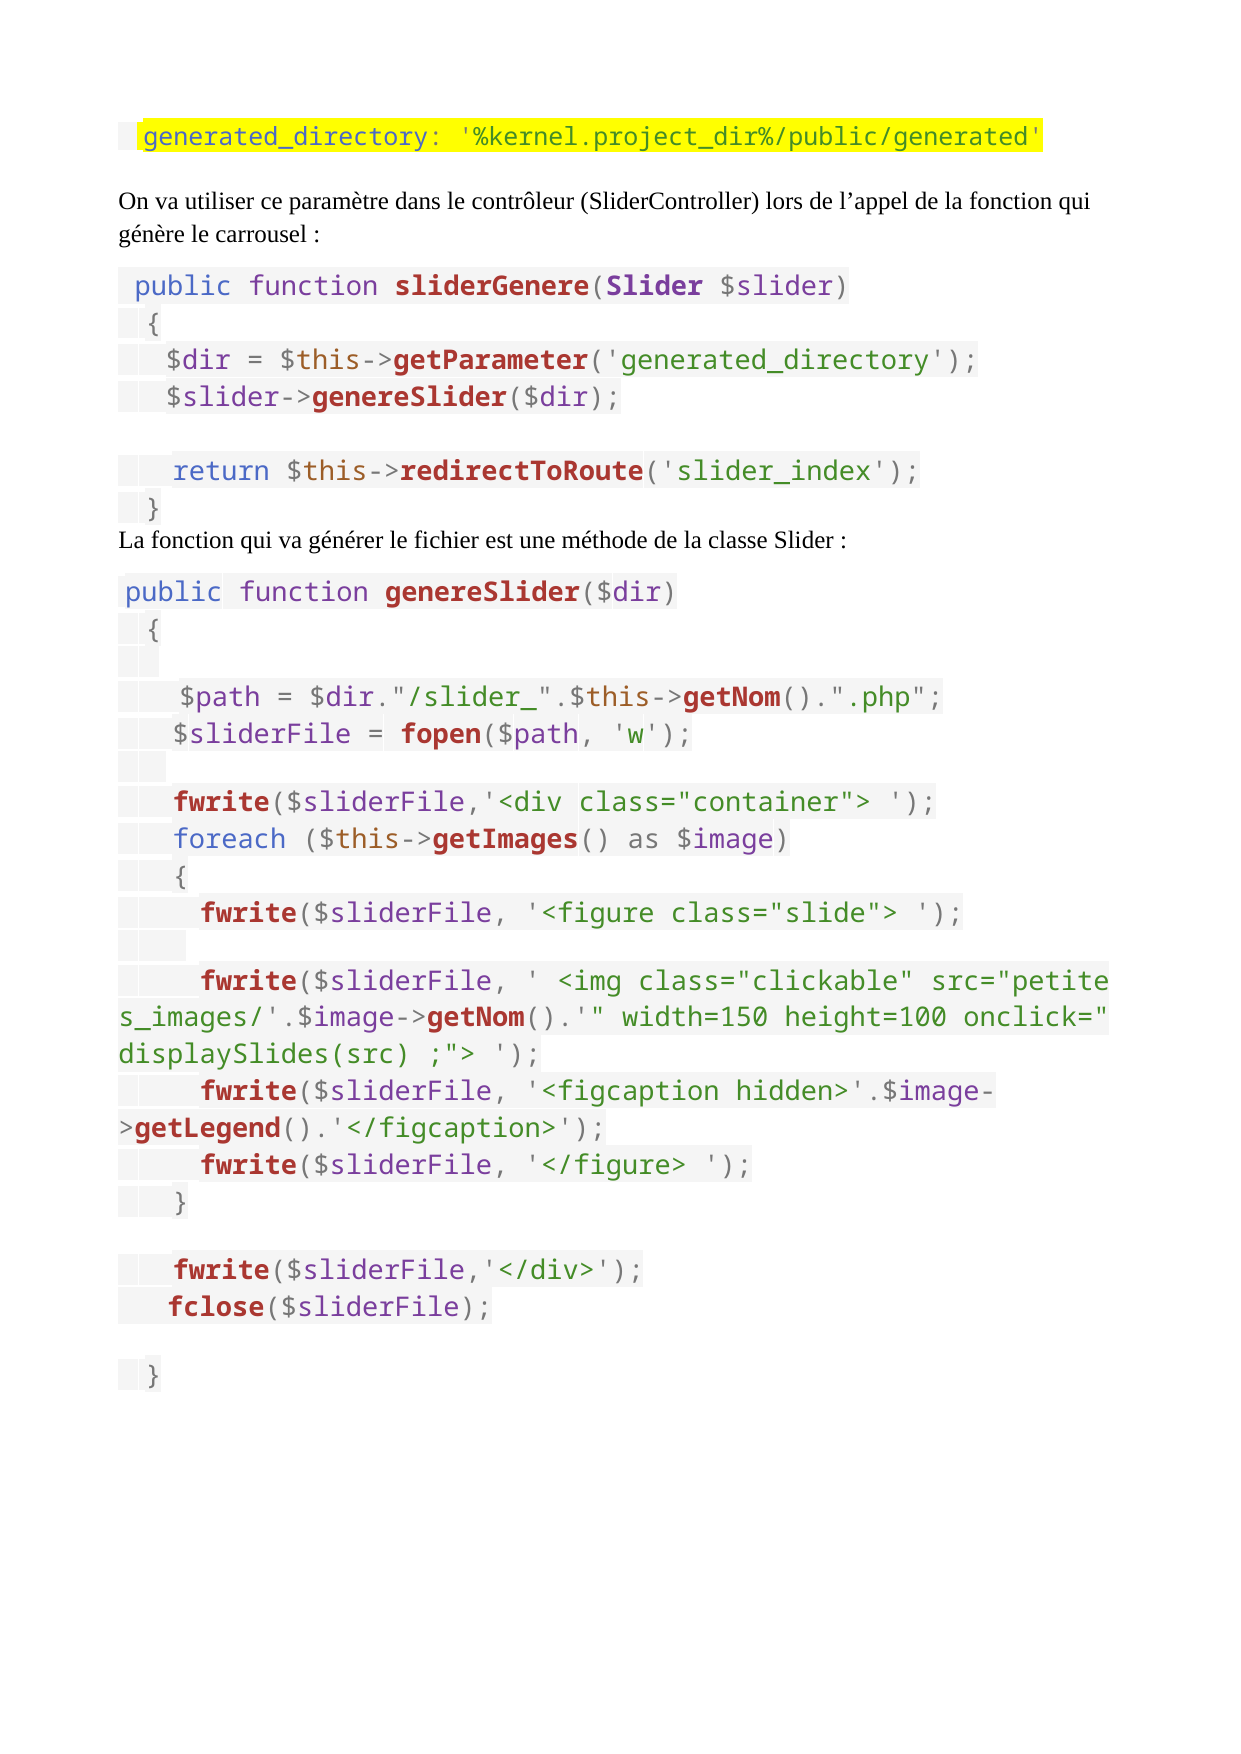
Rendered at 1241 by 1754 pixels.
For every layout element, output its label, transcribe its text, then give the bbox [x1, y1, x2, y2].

text foreach ($this->getImages() as $image) [118, 819, 1122, 856]
text fwrite($sliderFile,'<div class="container"> '); [118, 782, 1122, 819]
text { [118, 304, 1122, 341]
text fwrite($sliderFile, '</figure> '); [118, 1145, 1122, 1182]
text fclose($sliderFile); [118, 1287, 1122, 1324]
text On va utiliser ce paramètre dans le contrôleur (SliderController) lors de l’appel de la fonction qui génère le carrousel : [118, 186, 1122, 248]
text $dir = $this->getParameter('generated_directory'); [118, 341, 1122, 377]
text generated_directory: '%kernel.project_dir%/public/generated' [118, 118, 1122, 152]
text fwrite($sliderFile, '<figure class="slide"> '); [118, 893, 1122, 930]
text { [118, 609, 1122, 646]
text La fonction qui va générer le fichier est une méthode de la classe Slider : [118, 525, 1122, 554]
text $path = $dir."/slider_".$this->getNom().".php"; [118, 677, 1122, 714]
text $slider->genereSlider($dir); [118, 377, 1122, 414]
text fwrite($sliderFile, ' <img class="clickable" src="petites_images/'.$image->getNom().'" width=150 height=100 onclick="displaySlides(src) ;"> '); [118, 961, 1122, 1072]
text } [118, 1355, 1122, 1392]
text fwrite($sliderFile, '<figcaption hidden>'.$image->getLegend().'</figcaption>'); [118, 1072, 1122, 1145]
text fwrite($sliderFile,'</div>'); [118, 1250, 1122, 1287]
text public function sliderGenere(Slider $slider) [118, 267, 1122, 304]
text { [118, 856, 1122, 893]
text public function genereSlider($dir) [118, 573, 1122, 609]
text $sliderFile = fopen($path, 'w'); [118, 714, 1122, 751]
text } [118, 488, 1122, 525]
text return $this->redirectToRoute('slider_index'); [118, 451, 1122, 488]
text } [118, 1182, 1122, 1219]
